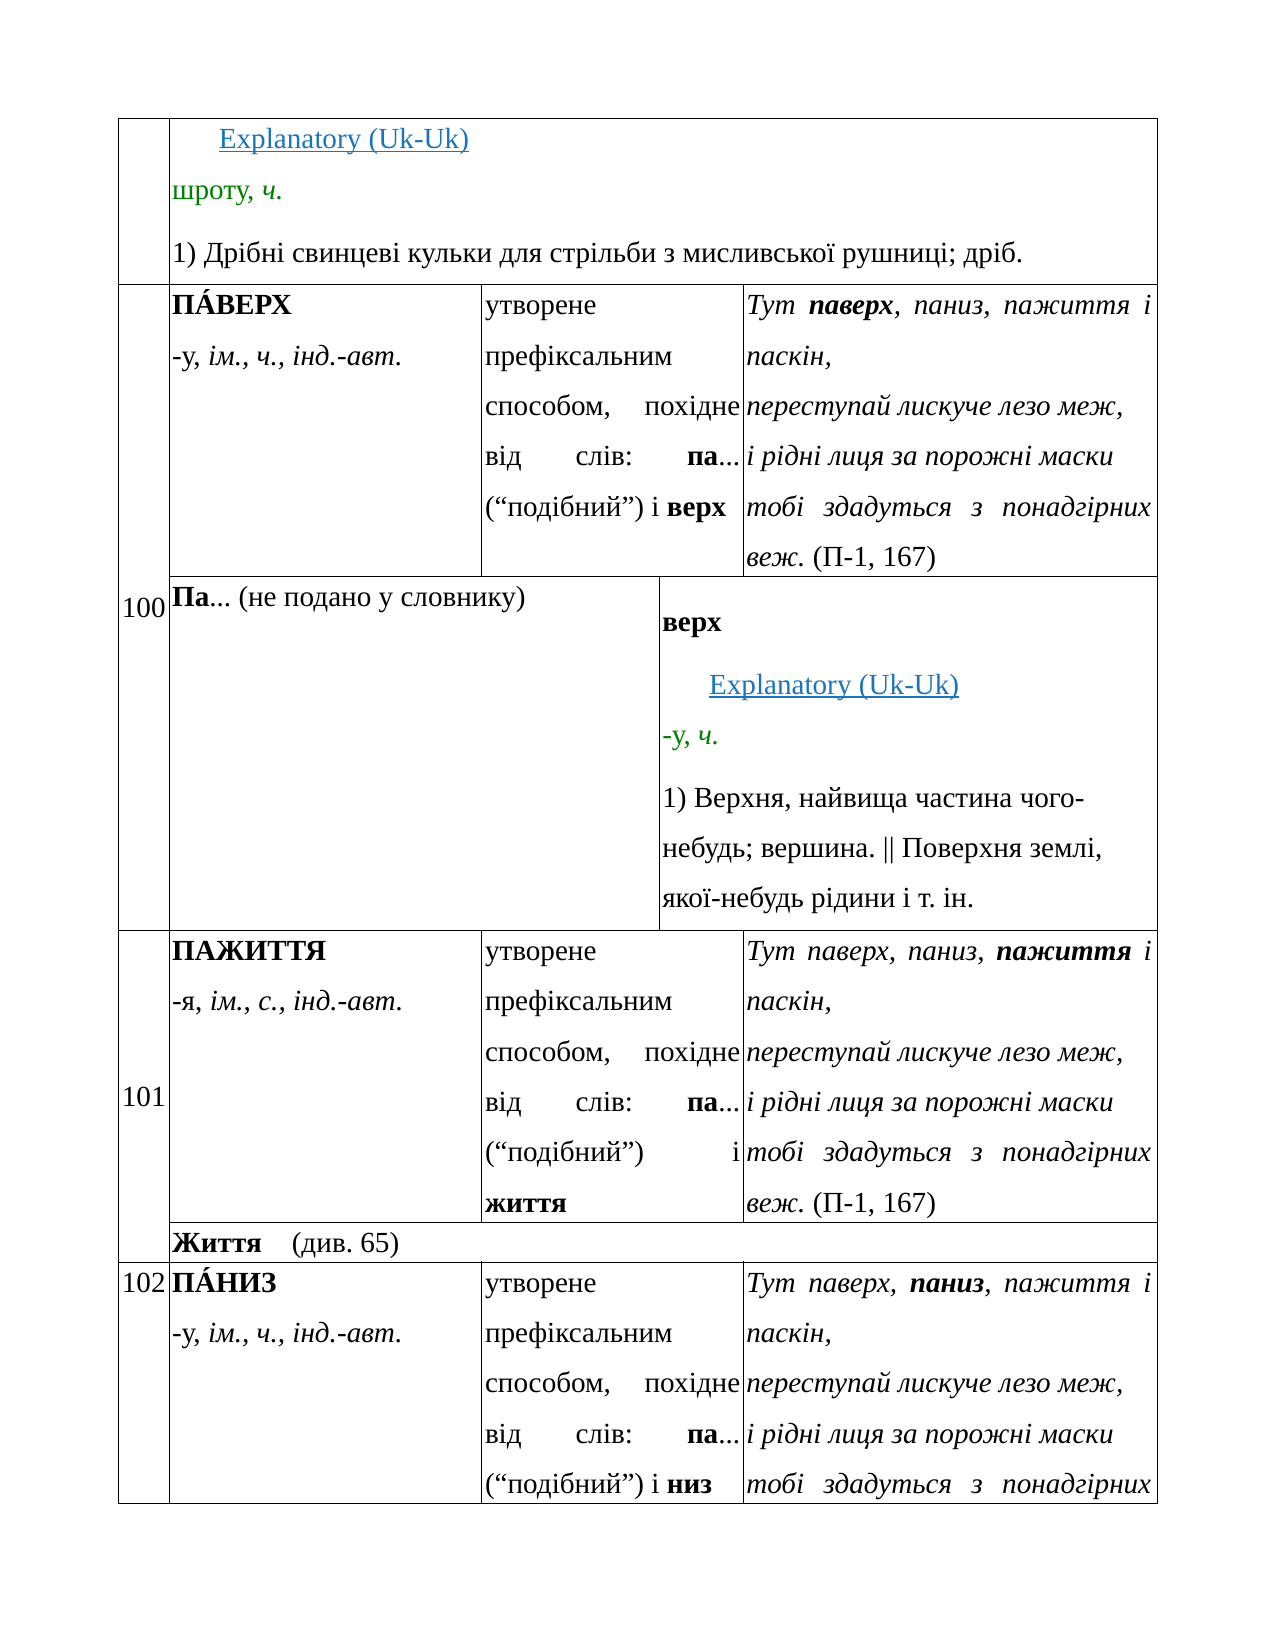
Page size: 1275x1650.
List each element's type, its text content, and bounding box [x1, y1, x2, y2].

table_cell Життя (див. 65) [170, 1223, 1157, 1261]
table_cell Пажиття -я, ім., с., інд.-авт. [170, 931, 481, 1221]
table_cell верх Explanatory (Uk-Uk) -у, ч. 1) Верхня, найвища частина чого-небудь; вершина. || Поверхня землі, якої-небудь рідини і т. ін. [660, 577, 1157, 930]
table_cell утворене префіксальним способом, похідне від слів: па... (“подібний”) і верх [482, 285, 743, 576]
table_cell 101 [119, 931, 169, 1261]
table_cell утворене префіксальним способом, похідне від слів: па... (“подібний”) і низ [482, 1263, 743, 1503]
table_cell утворене префіксальним способом, похідне від слів: па... (“подібний”) і життя [482, 931, 743, 1221]
table_cell Пáверх -у, ім., ч., інд.-авт. [170, 285, 481, 576]
table_cell Па... (не подано у словнику) [170, 577, 659, 930]
table_cell Тут паверх, паниз, пажиття і паскін, переступай лискуче лезо меж, і рідні лиця за порожні маски тобі здадуться з понадгірних веж. (П‑1, 167) [744, 931, 1157, 1221]
table_cell Тут паверх, паниз, пажиття і паскін, переступай лискуче лезо меж, і рідні лиця за порожні маски тобі здадуться з понадгірних [744, 1263, 1157, 1503]
table_cell [119, 119, 169, 284]
table_cell 100 [119, 285, 169, 930]
table_cell 102 [119, 1263, 169, 1503]
table_cell Пáниз -у, ім., ч., інд.-авт. [170, 1263, 481, 1503]
table_cell Тут паверх, паниз, пажиття і паскін, переступай лискуче лезо меж, і рідні лиця за порожні маски тобі здадуться з понадгірних веж. (П‑1, 167) [744, 285, 1157, 576]
table_cell Explanatory (Uk-Uk) шроту, ч. 1) Дрібні свинцеві кульки для стрільби з мисливської рушниці; дріб. [170, 119, 1157, 284]
